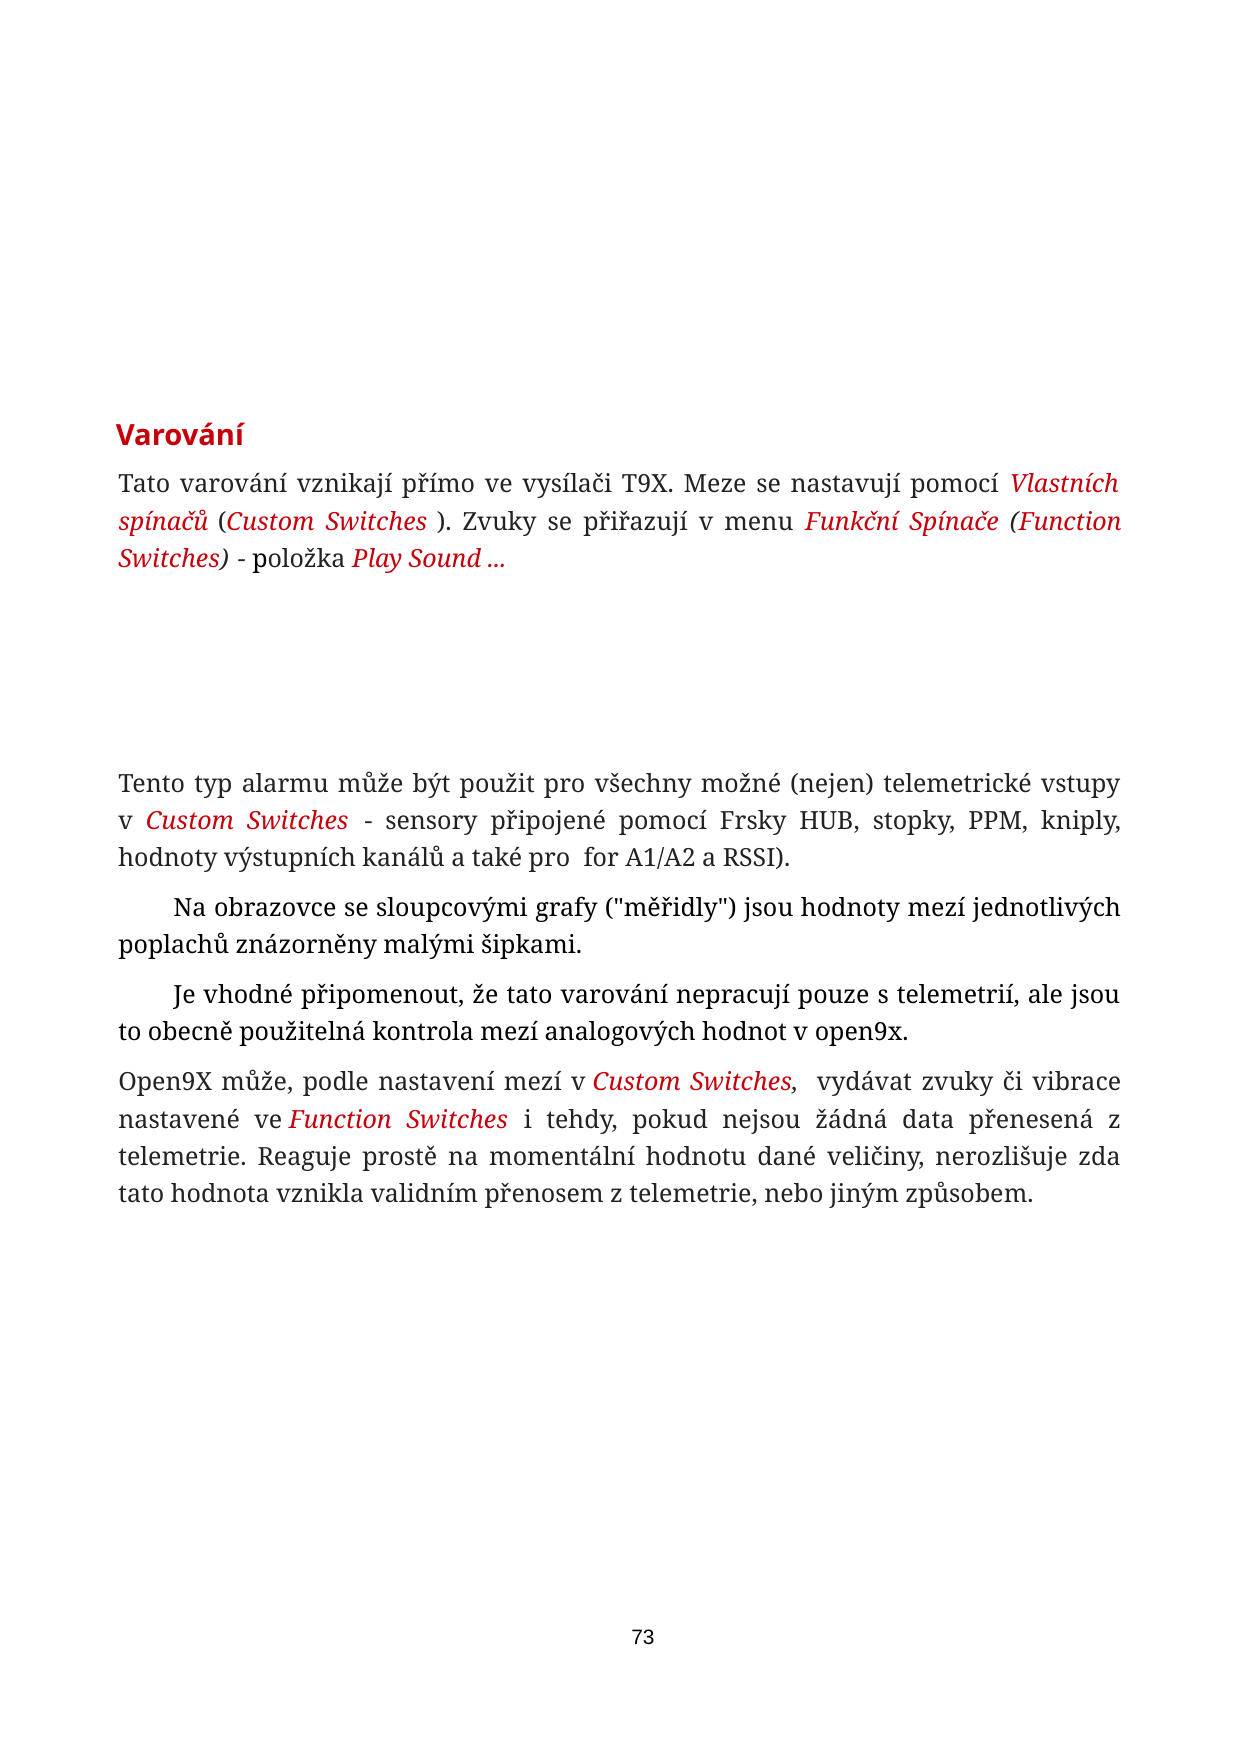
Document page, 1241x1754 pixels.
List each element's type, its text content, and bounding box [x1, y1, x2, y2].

text Tento typ alarmu může být použit pro všechny možné (nejen) telemetrické vstupy v Custom Switches - sensory připojené pomocí Frsky HUB, stopky, PPM, kniply, hodnoty výstupních kanálů a také pro for A1/A2 a RSSI). [118, 578, 1122, 874]
text Je vhodné připomenout, že tato varování nepracují pouze s telemetrií, ale jsou to obecně použitelná kontrola mezí analogových hodnot v open9x. [118, 977, 1122, 1048]
text Tato varování vznikají přímo ve vysílači T9X. Meze se nastavují pomocí Vlastních spínačů (Custom Switches ). Zvuky se přiřazují v menu Funkční Spínače (Function Switches) - položka Play Sound ... [118, 466, 1122, 575]
subtitle Varování [116, 414, 1122, 454]
text Open9X může, podle nastavení mezí v Custom Switches, vydávat zvuky či vibrace nastavené ve Function Switches i tehdy, pokud nejsou žádná data přenesená z telemetrie. Reaguje prostě na momentální hodnotu dané veličiny, nerozlišuje zda tato hodnota vznikla validním přenosem z telemetrie, nebo jiným způsobem. [118, 1064, 1122, 1210]
text Na obrazovce se sloupcovými grafy ("měřidly") jsou hodnoty mezí jednotlivých poplachů znázorněny malými šipkami. [118, 889, 1122, 961]
